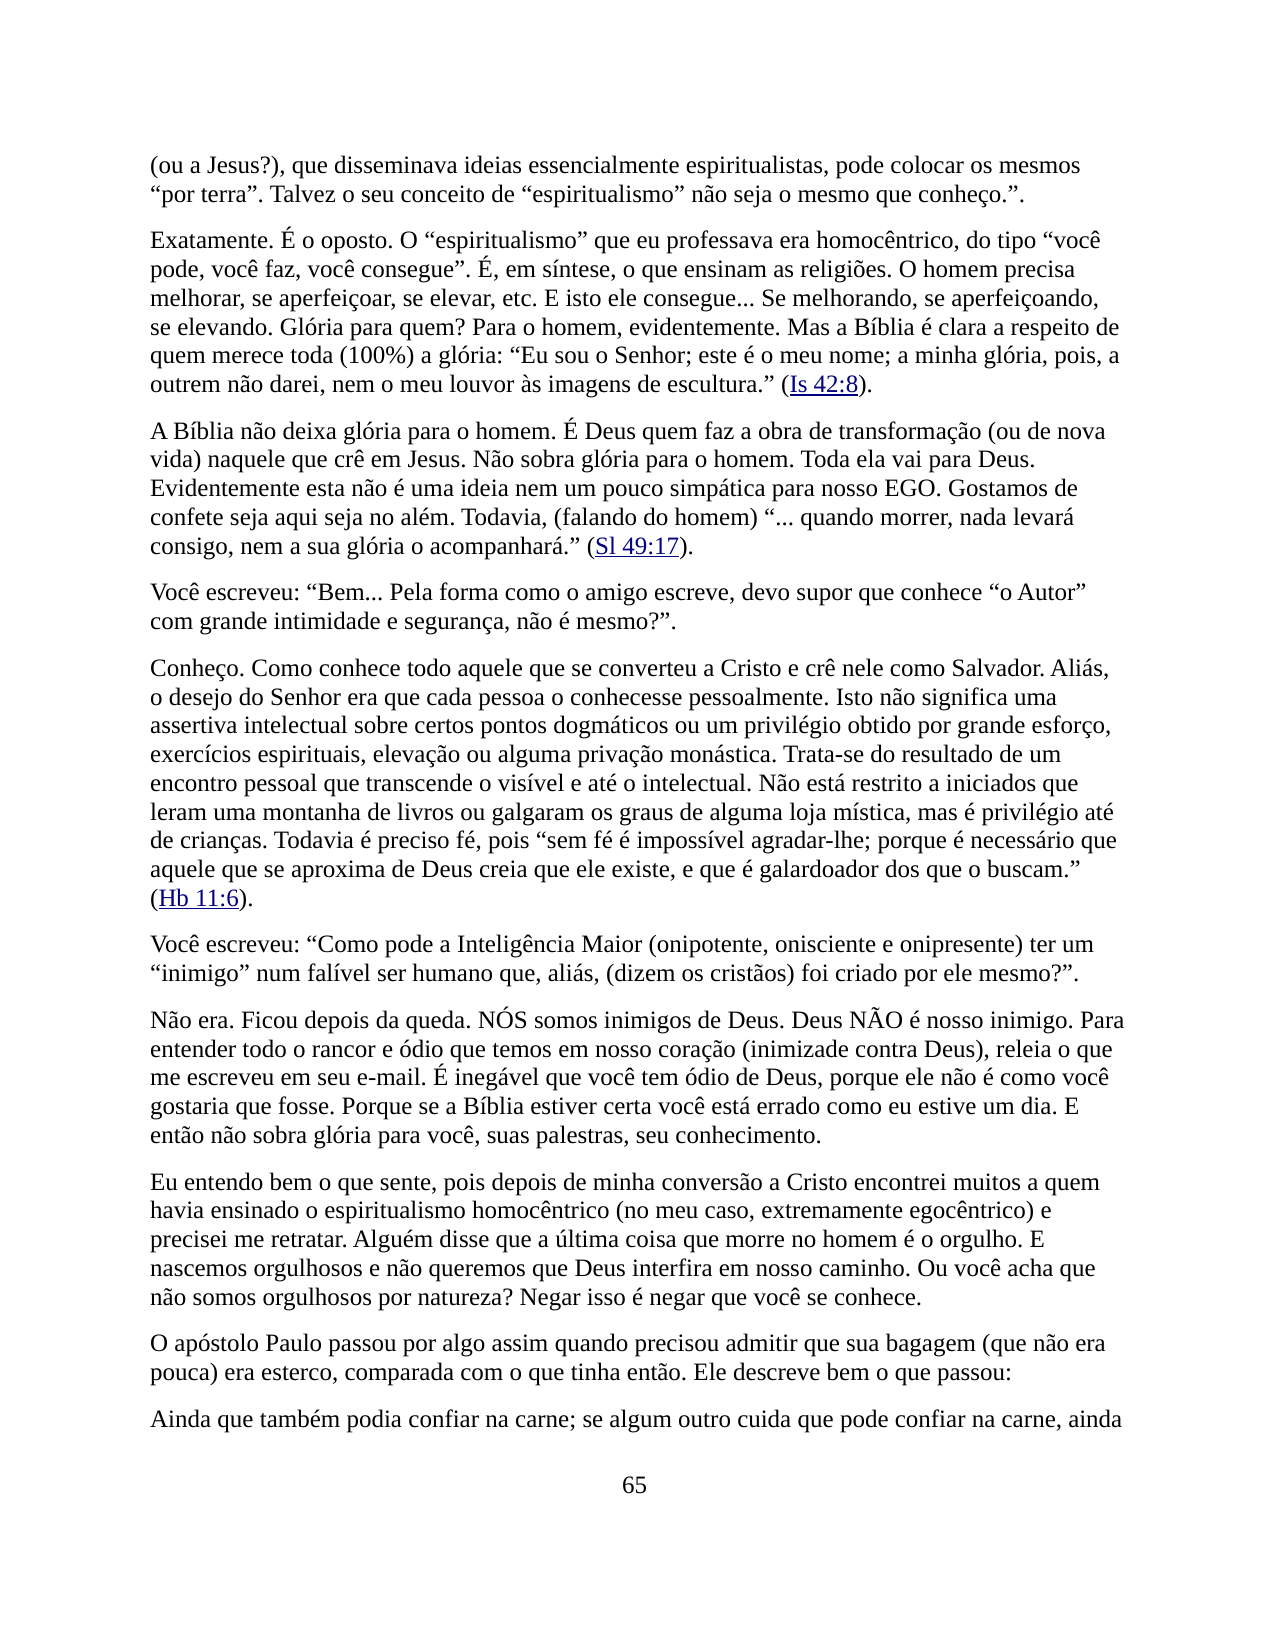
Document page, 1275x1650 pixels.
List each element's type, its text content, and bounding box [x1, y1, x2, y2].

text A Bíblia não deixa glória para o homem. É Deus quem faz a obra de transformação (ou de nova vida) naquele que crê em Jesus. Não sobra glória para o homem. Toda ela vai para Deus. Evidentemente esta não é uma ideia nem um pouco simpática para nosso EGO. Gostamos de confete seja aqui seja no além. Todavia, (falando do homem) “... quando morrer, nada levará consigo, nem a sua glória o acompanhará.” (Sl 49:17). [150, 416, 1125, 559]
text Ainda que também podia confiar na carne; se algum outro cuida que pode confiar na carne, ainda [150, 1404, 1125, 1432]
text Você escreveu: “Como pode a Inteligência Maior (onipotente, onisciente e onipresente) ter um “inimigo” num falível ser humano que, aliás, (dizem os cristãos) foi criado por ele mesmo?”. [150, 929, 1125, 987]
text O apóstolo Paulo passou por algo assim quando precisou admitir que sua bagagem (que não era pouca) era esterco, comparada com o que tinha então. Ele descreve bem o que passou: [150, 1328, 1125, 1386]
text (ou a Jesus?), que disseminava ideias essencialmente espiritualistas, pode colocar os mesmos “por terra”. Talvez o seu conceito de “espiritualismo” não seja o mesmo que conheço.”. [150, 150, 1125, 207]
text Conheço. Como conhece todo aquele que se converteu a Cristo e crê nele como Salvador. Aliás, o desejo do Senhor era que cada pessoa o conhecesse pessoalmente. Isto não significa uma assertiva intelectual sobre certos pontos dogmáticos ou um privilégio obtido por grande esforço, exercícios espirituais, elevação ou alguma privação monástica. Trata-se do resultado de um encontro pessoal que transcende o visível e até o intelectual. Não está restrito a iniciados que leram uma montanha de livros ou galgaram os graus de alguma loja mística, mas é privilégio até de crianças. Todavia é preciso fé, pois “sem fé é impossível agradar-lhe; porque é necessário que aquele que se aproxima de Deus creia que ele existe, e que é galardoador dos que o buscam.” (Hb 11:6). [150, 653, 1125, 912]
text Você escreveu: “Bem... Pela forma como o amigo escreve, devo supor que conhece “o Autor” com grande intimidade e segurança, não é mesmo?”. [150, 577, 1125, 635]
text Não era. Ficou depois da queda. NÓS somos inimigos de Deus. Deus NÃO é nosso inimigo. Para entender todo o rancor e ódio que temos em nosso coração (inimizade contra Deus), releia o que me escreveu em seu e-mail. É inegável que você tem ódio de Deus, porque ele não é como você gostaria que fosse. Porque se a Bíblia estiver certa você está errado como eu estive um dia. E então não sobra glória para você, suas palestras, seu conhecimento. [150, 1005, 1125, 1149]
text Eu entendo bem o que sente, pois depois de minha conversão a Cristo encontrei muitos a quem havia ensinado o espiritualismo homocêntrico (no meu caso, extremamente egocêntrico) e precisei me retratar. Alguém disse que a última coisa que morre no homem é o orgulho. E nascemos orgulhosos e não queremos que Deus interfira em nosso caminho. Ou você acha que não somos orgulhosos por natureza? Negar isso é negar que você se conhece. [150, 1167, 1125, 1310]
text Exatamente. É o oposto. O “espiritualismo” que eu professava era homocêntrico, do tipo “você pode, você faz, você consegue”. É, em síntese, o que ensinam as religiões. O homem precisa melhorar, se aperfeiçoar, se elevar, etc. E isto ele consegue... Se melhorando, se aperfeiçoando, se elevando. Glória para quem? Para o homem, evidentemente. Mas a Bíblia é clara a respeito de quem merece toda (100%) a glória: “Eu sou o Senhor; este é o meu nome; a minha glória, pois, a outrem não darei, nem o meu louvor às imagens de escultura.” (Is 42:8). [150, 225, 1125, 398]
